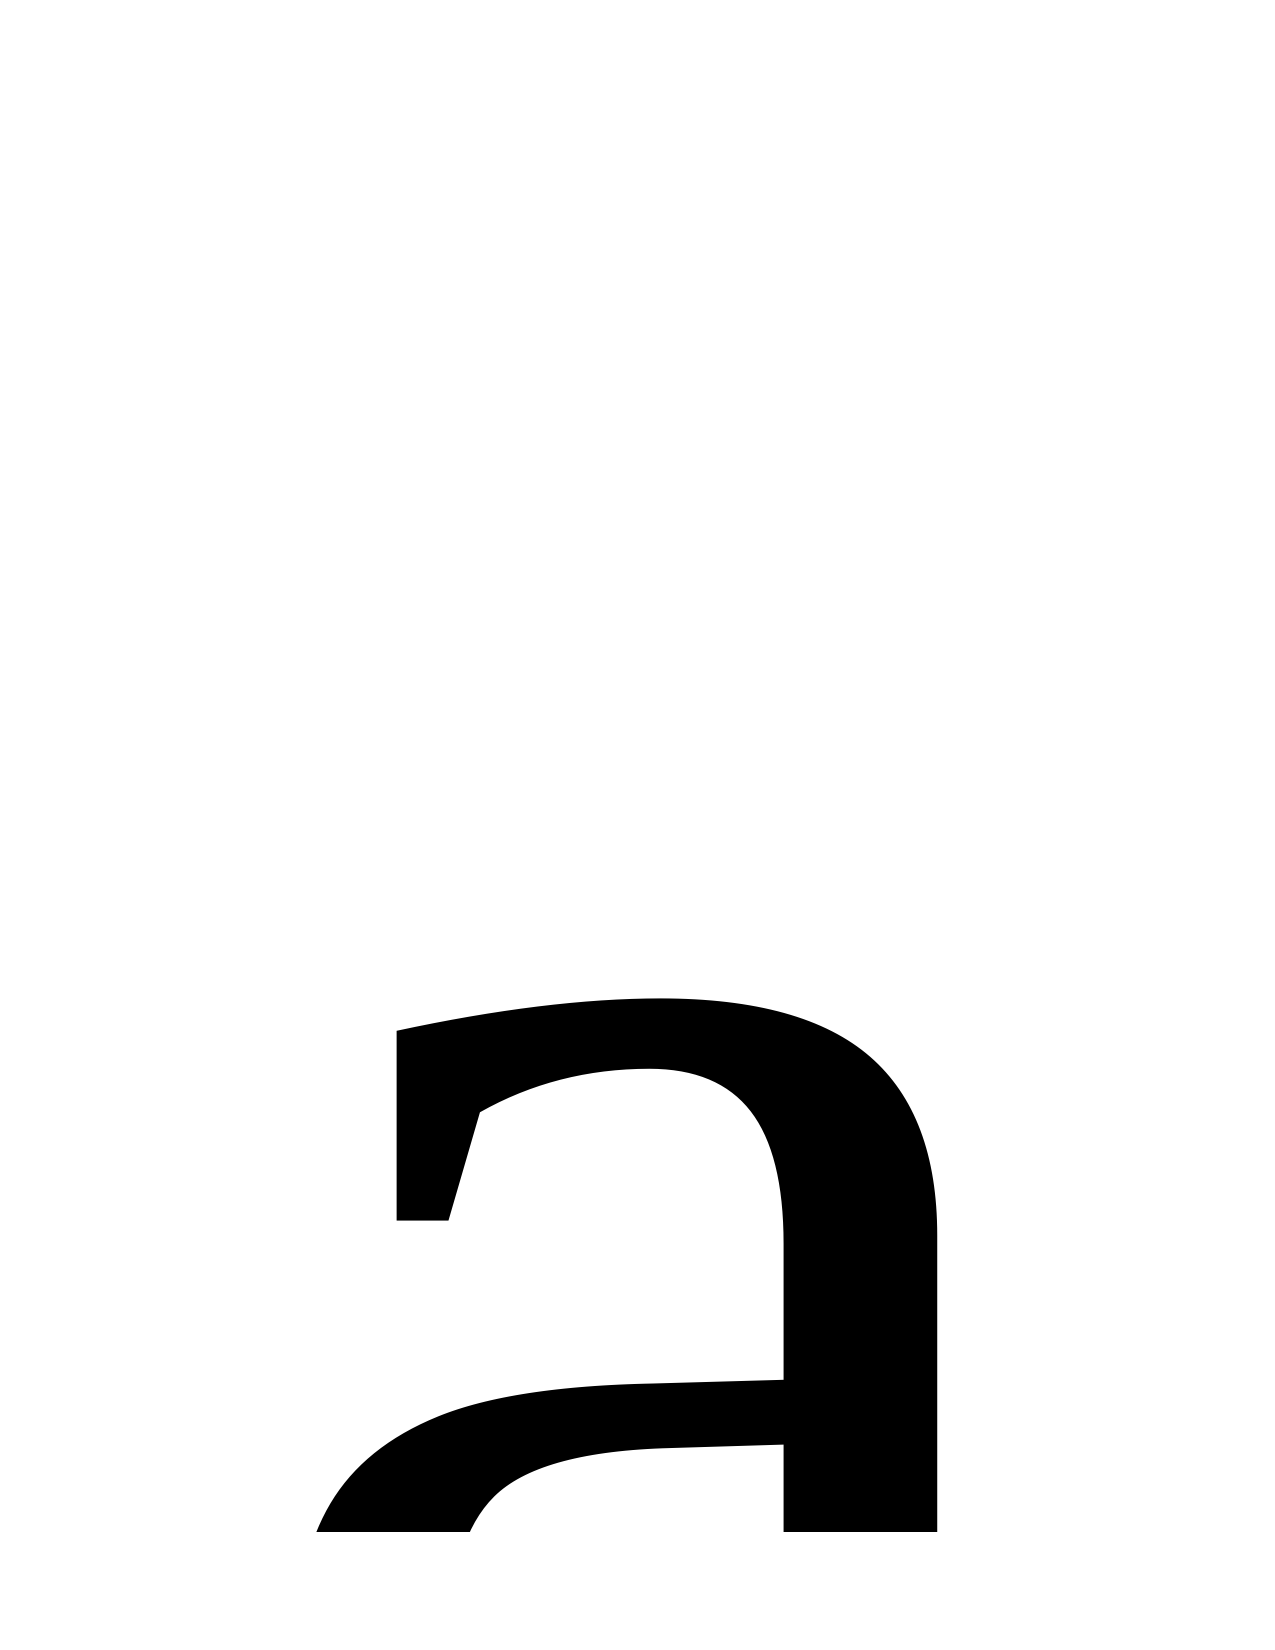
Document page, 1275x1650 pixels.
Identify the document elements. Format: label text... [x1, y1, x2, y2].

list r clean code the FormsPage is refactored with getValidationMessage() a [193, 118, 1157, 1532]
list r clean code the FormsPage is refactored with getValidationMessage() a [470, 1445, 784, 1532]
